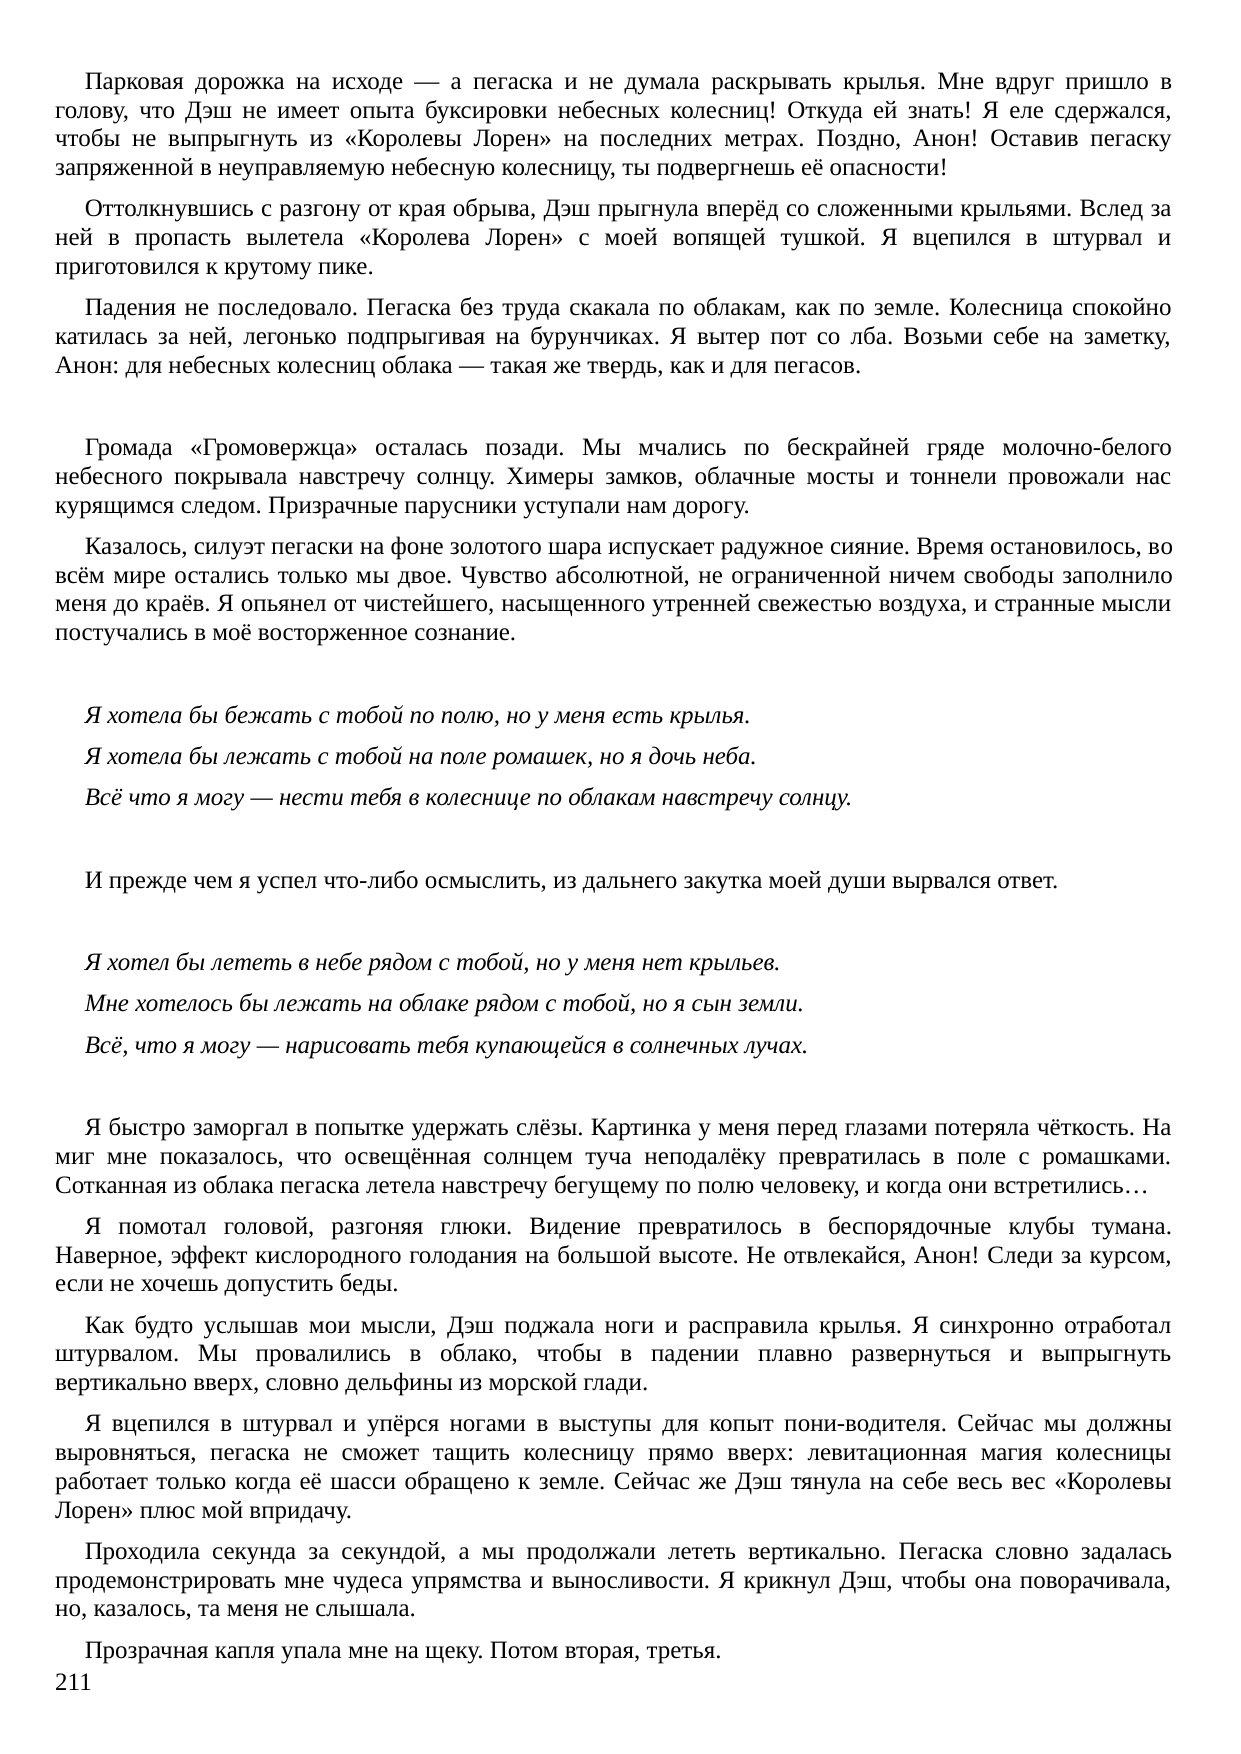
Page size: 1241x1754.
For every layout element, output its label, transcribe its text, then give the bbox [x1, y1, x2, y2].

text Я помотал головой, разгоняя глюки. Видение превратилось в беспорядочные клубы тумана. Наверное, эффект кислородного голодания на большой высоте. Не отвлекайся, Анон! Следи за курсом, если не хочешь допустить беды. [55, 1211, 1173, 1297]
text Проходила секунда за секундой, а мы продолжали лететь вертикально. Пегаска словно задалась продемонстрировать мне чудеса упрямства и выносливости. Я крикнул Дэш, чтобы она поворачивала, но, казалось, та меня не слышала. [55, 1536, 1173, 1622]
text Я вцепился в штурвал и упёрся ногами в выступы для копыт пони-водителя. Сейчас мы должны выровняться, пегаска не сможет тащить колесницу прямо вверх: левитационная магия колесницы работает только когда её шасси обращено к земле. Сейчас же Дэш тянула на себе весь вес «Королевы Лорен» плюс мой впридачу. [55, 1408, 1173, 1523]
text Прозрачная капля упала мне на щеку. Потом вторая, третья. [55, 1635, 1173, 1663]
text Мне хотелось бы лежать на облаке рядом с тобой, но я сын земли. [55, 988, 1173, 1017]
text Падения не последовало. Пегаска без труда скакала по облакам, как по земле. Колесница спокойно катилась за ней, легонько подпрыгивая на бурунчиках. Я вытер пот со лба. Возьми себе на заметку, Анон: для небесных колесниц облака — такая же твердь, как и для пегасов. [55, 292, 1173, 378]
text Я быстро заморгал в попытке удержать слёзы. Картинка у меня перед глазами потеряла чёткость. На миг мне показалось, что освещённая солнцем туча неподалёку превратилась в поле с ромашками. Сотканная из облака пегаска летела навстречу бегущему по полю человеку, и когда они встретились… [55, 1112, 1173, 1198]
text Громада «Громовержца» осталась позади. Мы мчались по бескрайней гряде молочно-белого небесного покрывала навстречу солнцу. Химеры замков, облачные мосты и тоннели провожали нас курящимся следом. Призрачные парусники уступали нам дорогу. [55, 432, 1173, 518]
text Я хотела бы бежать с тобой по полю, но у меня есть крылья. [55, 700, 1173, 728]
text И прежде чем я успел что-либо осмыслить, из дальнего закутка моей души вырвался ответ. [55, 865, 1173, 893]
text Парковая дорожка на исходе — а пегаска и не думала раскрывать крылья. Мне вдруг пришло в голову, что Дэш не имеет опыта буксировки небесных колесниц! Откуда ей знать! Я еле сдержался, чтобы не выпрыгнуть из «Королевы Лорен» на последних метрах. Поздно, Анон! Оставив пегаску запряженной в неуправляемую небесную колесницу, ты подвергнешь её опасности! [55, 66, 1173, 181]
text Как будто услышав мои мысли, Дэш поджала ноги и расправила крылья. Я синхронно отработал штурвалом. Мы провалились в облако, чтобы в падении плавно развернуться и выпрыгнуть вертикально вверх, словно дельфины из морской глади. [55, 1310, 1173, 1396]
text Оттолкнувшись с разгону от края обрыва, Дэш прыгнула вперёд со сложенными крыльями. Вслед за ней в пропасть вылетела «Королева Лорен» с моей вопящей тушкой. Я вцепился в штурвал и приготовился к крутому пике. [55, 193, 1173, 280]
text Всё что я могу — нести тебя в колеснице по облакам навстречу солнцу. [55, 782, 1173, 811]
text Я хотел бы лететь в небе рядом с тобой, но у меня нет крыльев. [55, 947, 1173, 976]
text Всё, что я могу — нарисовать тебя купающейся в солнечных лучах. [55, 1030, 1173, 1058]
text Я хотела бы лежать с тобой на поле ромашек, но я дочь неба. [55, 741, 1173, 770]
text Казалось, силуэт пегаски на фоне золотого шара испускает радужное сияние. Время остановилось, во всём мире остались только мы двое. Чувство абсолютной, не ограниченной ничем свободы заполнило меня до краёв. Я опьянел от чистейшего, насыщенного утренней свежестью воздуха, и странные мысли постучались в моё восторженное сознание. [55, 531, 1173, 646]
